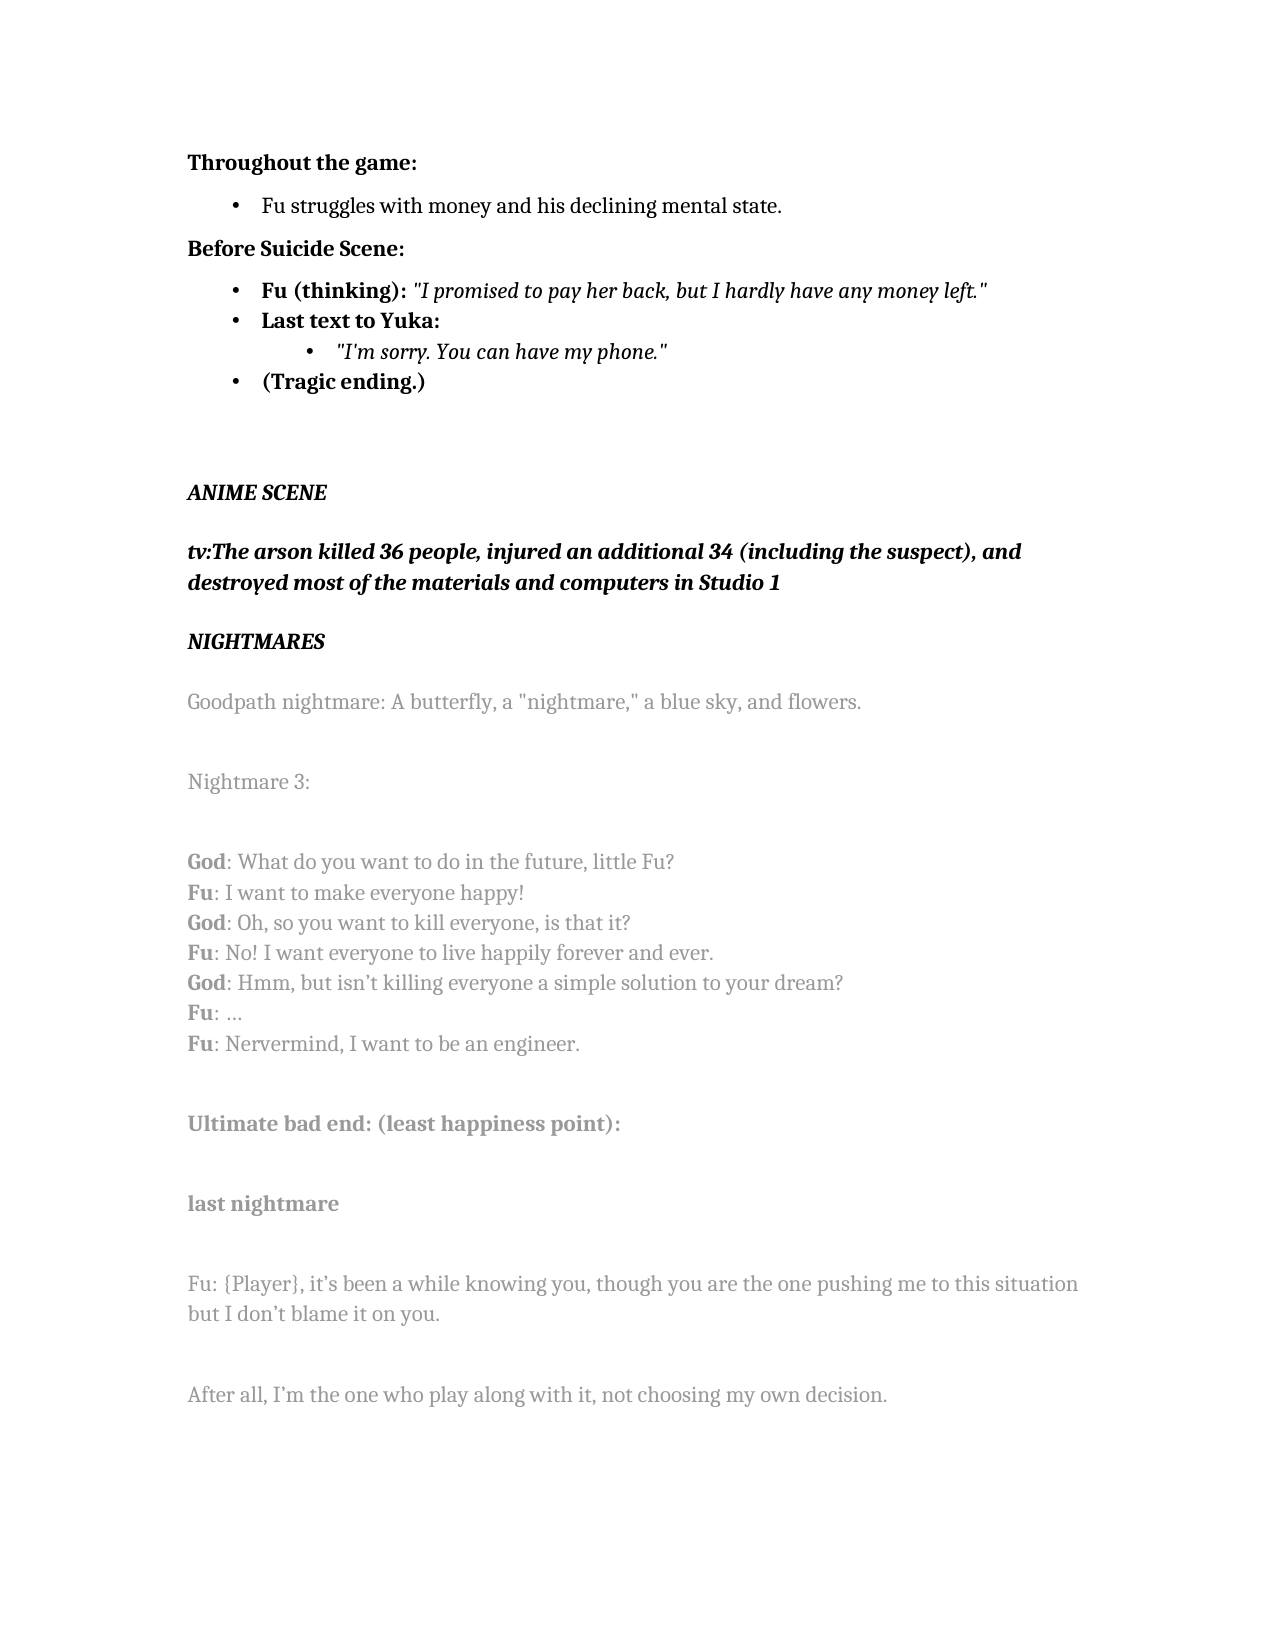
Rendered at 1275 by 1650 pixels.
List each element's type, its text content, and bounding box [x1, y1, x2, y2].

text ANIME SCENE [187, 479, 1087, 506]
list Fu struggles with money and his declining mental state. [232, 193, 1087, 219]
text After all, I’m the one who play along with it, not choosing my own decision. [187, 1381, 1087, 1408]
list Last text to Yuka: [232, 308, 1087, 335]
text Nightmare 3: [187, 769, 1087, 795]
list (Tragic ending.) [232, 369, 1087, 395]
text NIGHTMARES [187, 629, 1087, 655]
text tv:The arson killed 36 people, injured an additional 34 (including the suspect), and destroyed most of the materials and computers in Studio 1 [187, 539, 1087, 596]
text Throughout the game: [187, 150, 1087, 176]
text Goodpath nightmare: A butterfly, a "nightmare," a blue sky, and flowers. [187, 689, 1087, 715]
text last nightmare [187, 1191, 1087, 1217]
text God: What do you want to do in the future, little Fu? Fu: I want to make everyone happy! God: Oh, so you want to kill everyone, is that it? Fu: No! I want everyone to live happily forever and ever. God: Hmm, but isn’t killing everyone a simple solution to your dream? Fu: … Fu: Nervermind, I want to be an engineer. [187, 849, 1087, 1057]
text Ultimate bad end: (least happiness point): [187, 1111, 1087, 1137]
list "I'm sorry. You can have my phone." [306, 338, 1087, 365]
text Fu: {Player}, it’s been a while knowing you, though you are the one pushing me to this situation but I don’t blame it on you. [187, 1271, 1087, 1328]
list Fu (thinking): "I promised to pay her back, but I hardly have any money left." [232, 278, 1087, 304]
text Before Suicide Scene: [187, 235, 1087, 262]
